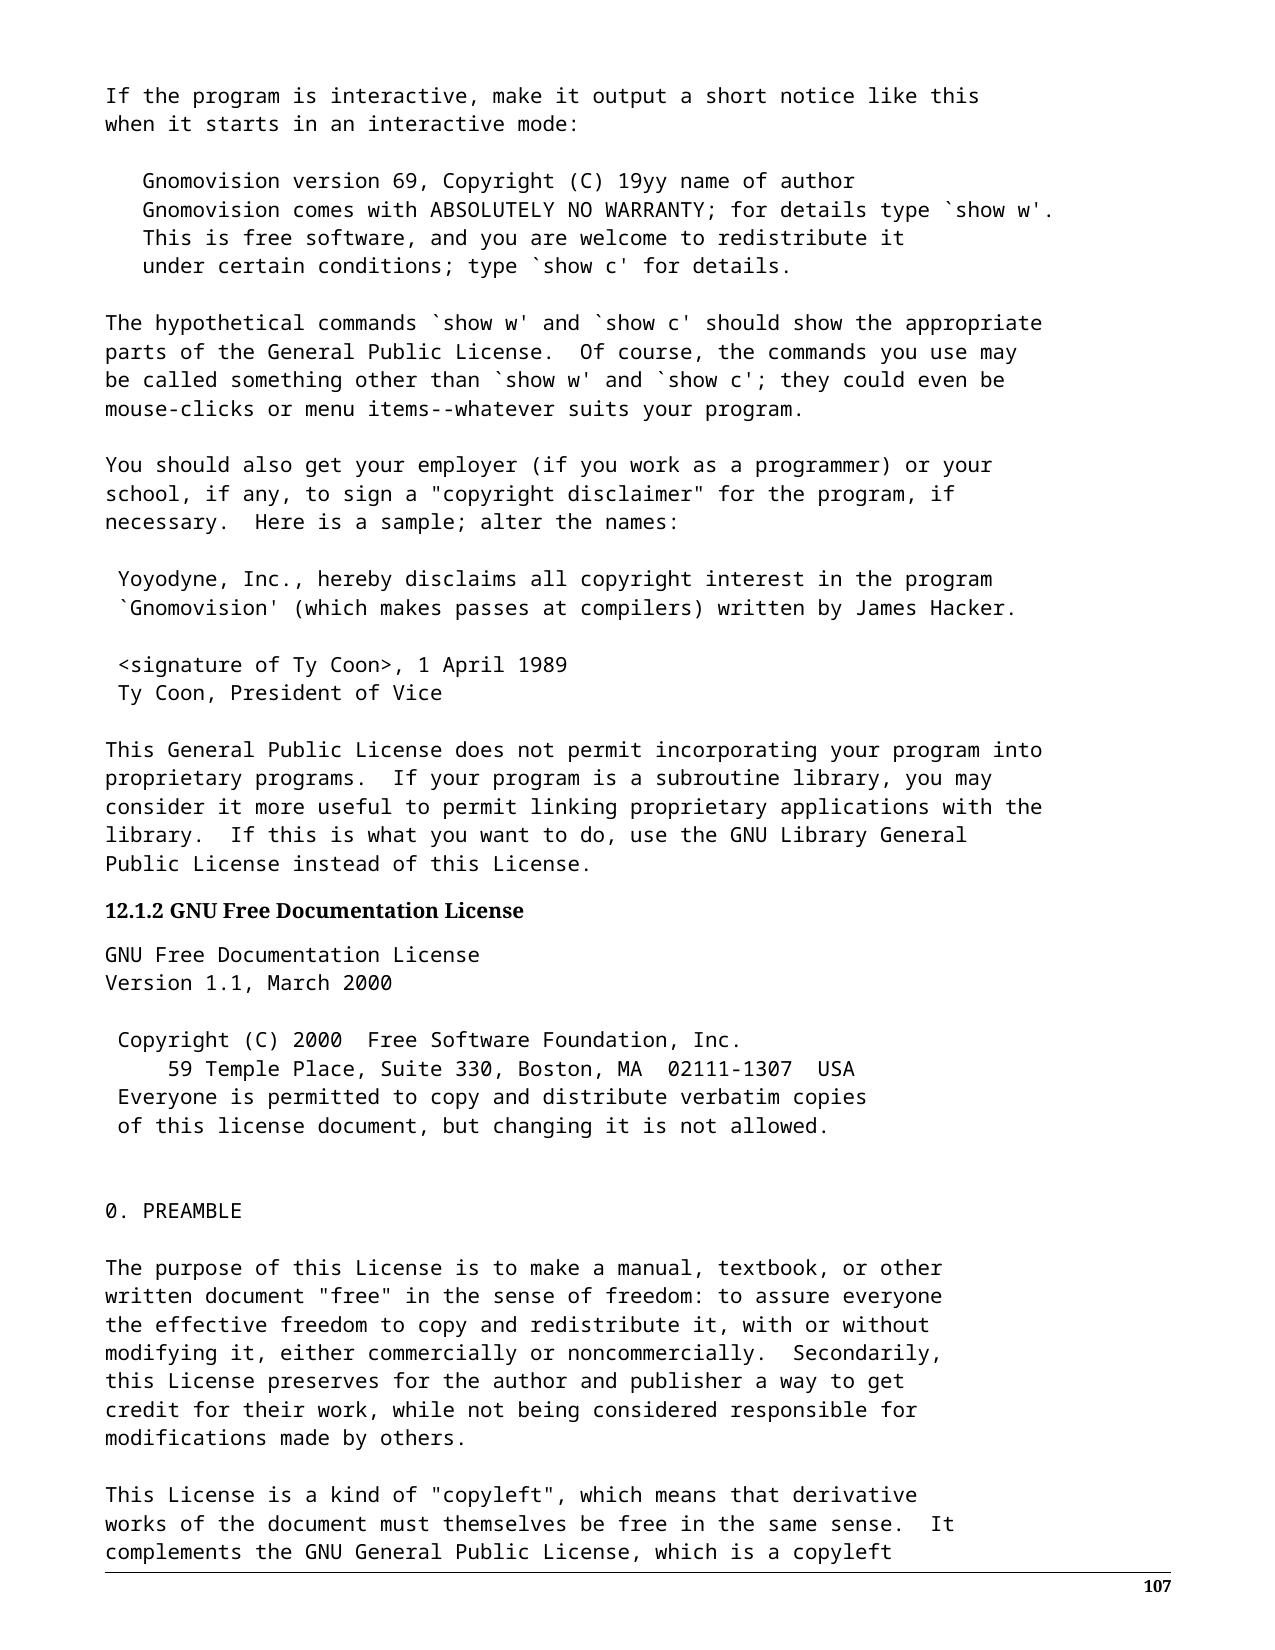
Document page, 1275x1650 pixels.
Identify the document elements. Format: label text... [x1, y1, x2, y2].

text Version 1.1, March 2000 [105, 968, 1186, 997]
text Yoyodyne, Inc., hereby disclaims all copyright interest in the program [105, 564, 1186, 593]
text GNU Free Documentation License [105, 940, 1186, 968]
text necessary. Here is a sample; alter the names: [105, 507, 1186, 536]
text the effective freedom to copy and redistribute it, with or without [105, 1310, 1186, 1338]
text modifying it, either commercially or noncommercially. Secondarily, [105, 1338, 1186, 1367]
text modifications made by others. [105, 1423, 1186, 1452]
text The hypothetical commands `show w' and `show c' should show the appropriate [105, 308, 1186, 337]
text The purpose of this License is to make a manual, textbook, or other [105, 1253, 1186, 1281]
text 0. PREAMBLE [105, 1196, 1186, 1224]
text Everyone is permitted to copy and distribute verbatim copies [105, 1082, 1186, 1111]
text If the program is interactive, make it output a short notice like this [105, 81, 1186, 109]
subtitle GNU Free Documentation License [105, 897, 1186, 925]
text library. If this is what you want to do, use the GNU Library General [105, 820, 1186, 849]
text mouse-clicks or menu items--whatever suits your program. [105, 394, 1186, 422]
text works of the document must themselves be free in the same sense. It [105, 1509, 1186, 1537]
text written document "free" in the sense of freedom: to assure everyone [105, 1281, 1186, 1310]
text Copyright (C) 2000 Free Software Foundation, Inc. [105, 1025, 1186, 1054]
text Ty Coon, President of Vice [105, 678, 1186, 707]
text proprietary programs. If your program is a subroutine library, you may [105, 763, 1186, 792]
text This General Public License does not permit incorporating your program into [105, 735, 1186, 763]
text This is free software, and you are welcome to redistribute it [105, 223, 1186, 252]
text `Gnomovision' (which makes passes at compilers) written by James Hacker. [105, 593, 1186, 621]
text Public License instead of this License. [105, 849, 1186, 877]
text of this license document, but changing it is not allowed. [105, 1111, 1186, 1139]
text complements the GNU General Public License, which is a copyleft [105, 1537, 1186, 1566]
text You should also get your employer (if you work as a programmer) or your [105, 451, 1186, 479]
text Gnomovision comes with ABSOLUTELY NO WARRANTY; for details type `show w'. [105, 195, 1186, 223]
text consider it more useful to permit linking proprietary applications with the [105, 792, 1186, 820]
text This License is a kind of "copyleft", which means that derivative [105, 1480, 1186, 1509]
text school, if any, to sign a "copyright disclaimer" for the program, if [105, 479, 1186, 507]
text 59 Temple Place, Suite 330, Boston, MA 02111-1307 USA [105, 1054, 1186, 1082]
text credit for their work, while not being considered responsible for [105, 1395, 1186, 1423]
text under certain conditions; type `show c' for details. [105, 252, 1186, 280]
text <signature of Ty Coon>, 1 April 1989 [105, 650, 1186, 678]
text this License preserves for the author and publisher a way to get [105, 1367, 1186, 1395]
text when it starts in an interactive mode: [105, 109, 1186, 138]
text be called something other than `show w' and `show c'; they could even be [105, 365, 1186, 394]
text parts of the General Public License. Of course, the commands you use may [105, 337, 1186, 365]
text Gnomovision version 69, Copyright (C) 19yy name of author [105, 166, 1186, 195]
